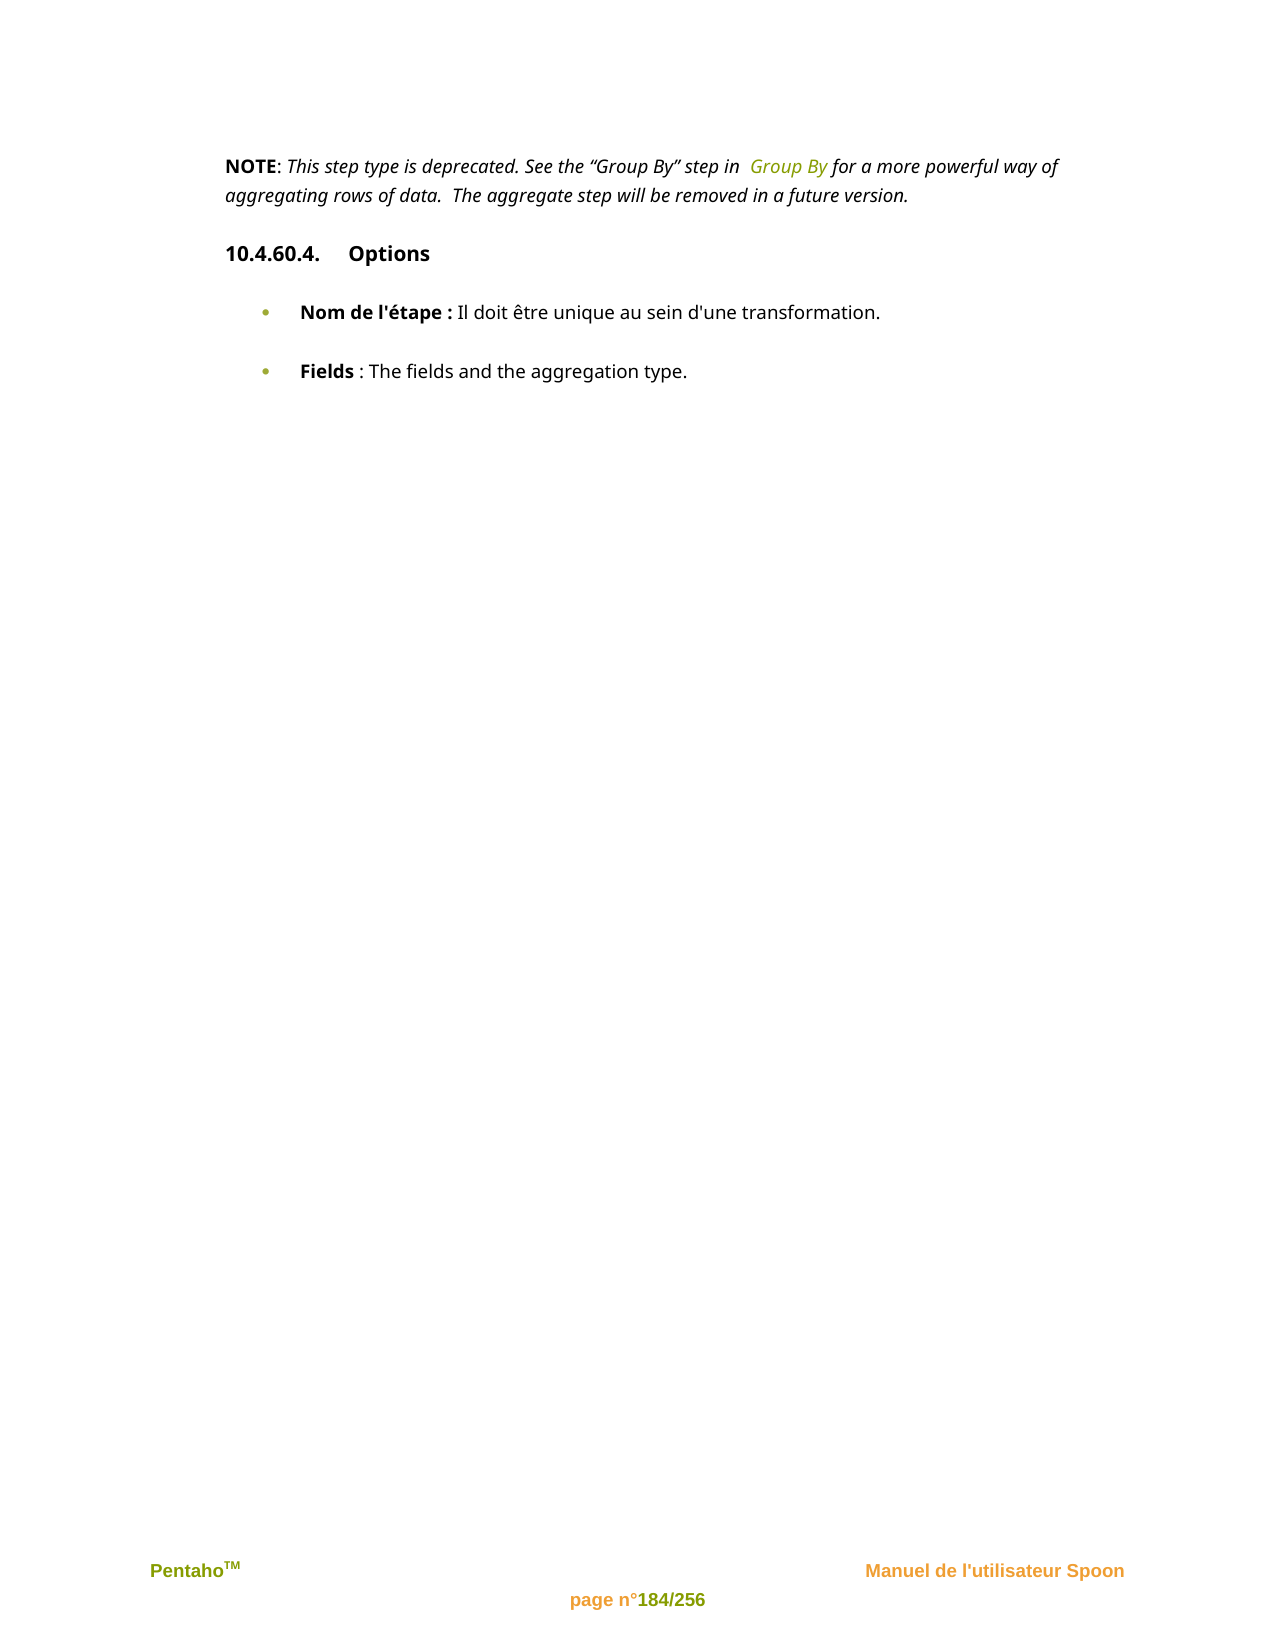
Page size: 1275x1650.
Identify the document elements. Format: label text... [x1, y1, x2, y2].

subtitle Options [225, 238, 1125, 267]
list Nom de l'étape : Il doit être unique au sein d'une transformation. [262, 296, 1125, 326]
text NOTE: This step type is deprecated. See the “Group By” step in Group By for a more powerful way of aggregating rows of data. The aggregate step will be removed in a future version. [225, 150, 1125, 208]
list Fields : The fields and the aggregation type. [262, 355, 1125, 384]
